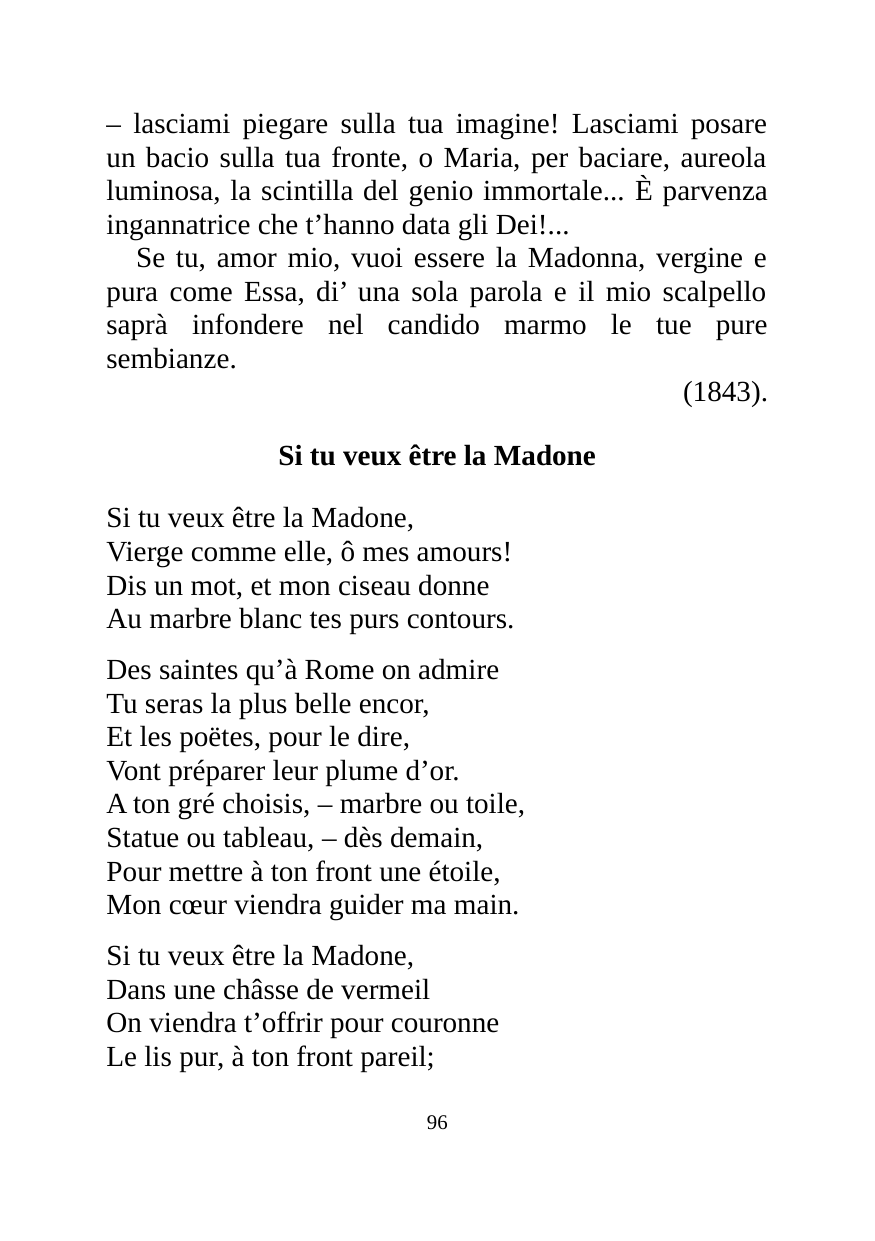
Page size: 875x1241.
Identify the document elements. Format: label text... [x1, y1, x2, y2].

subtitle Si tu veux être la Madone [106, 438, 768, 471]
text Si tu veux être la Madone, Dans une châsse de vermeil On viendra t’offrir pour couronne Le lis pur, à ton front pareil; [106, 938, 768, 1073]
text – lasciami piegare sulla tua imagine! Lasciami posare un bacio sulla tua fronte, o Maria, per baciare, aureola luminosa, la scintilla del genio immortale... È parvenza ingannatrice che t’hanno data gli Dei!... [106, 106, 768, 240]
text Si tu veux être la Madone, Vierge comme elle, ô mes amours! Dis un mot, et mon ciseau donne Au marbre blanc tes purs contours. [106, 501, 768, 635]
text Se tu, amor mio, vuoi essere la Madonna, vergine e pura come Essa, di’ una sola parola e il mio scalpello saprà infondere nel candido marmo le tue pure sembianze. [106, 240, 768, 374]
text Des saintes qu’à Rome on admire Tu seras la plus belle encor, Et les poëtes, pour le dire, Vont préparer leur plume d’or. A ton gré choisis, ‒ marbre ou toile, Statue ou tableau, ‒ dès demain, Pour mettre à ton front une étoile, Mon cœur viendra guider ma main. [106, 652, 768, 921]
text (1843). [106, 374, 768, 408]
